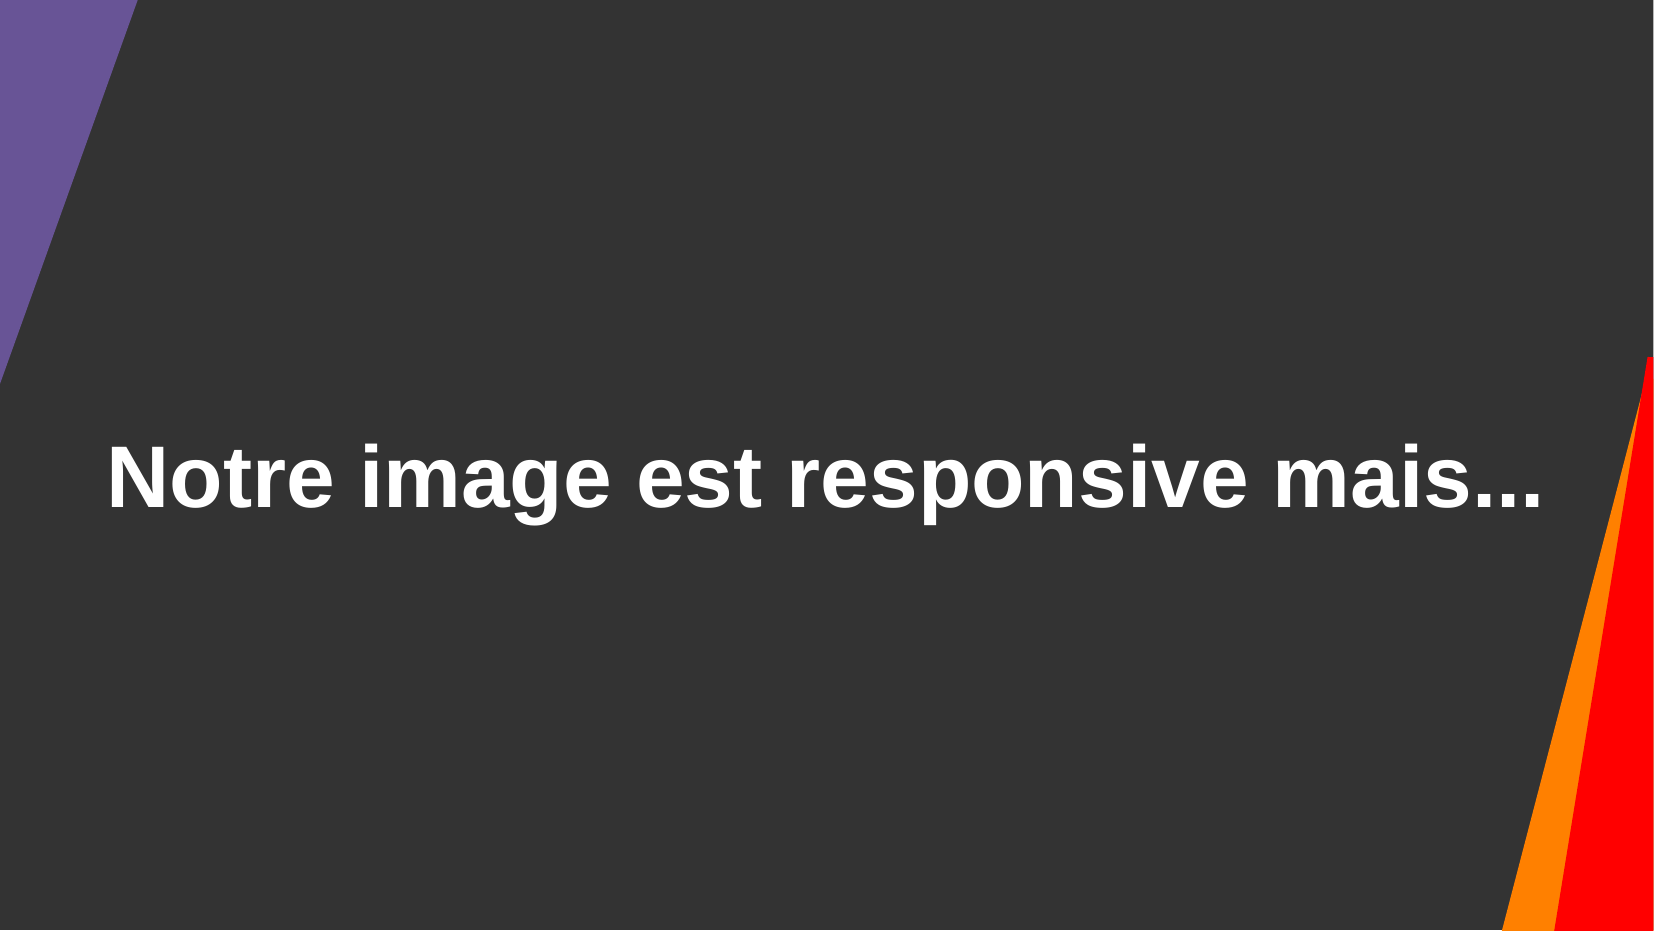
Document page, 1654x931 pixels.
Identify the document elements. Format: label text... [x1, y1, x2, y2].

text_box [0, 0, 138, 384]
text_box [1501, 356, 1654, 931]
title Notre image est responsive mais... [31, 428, 1622, 527]
